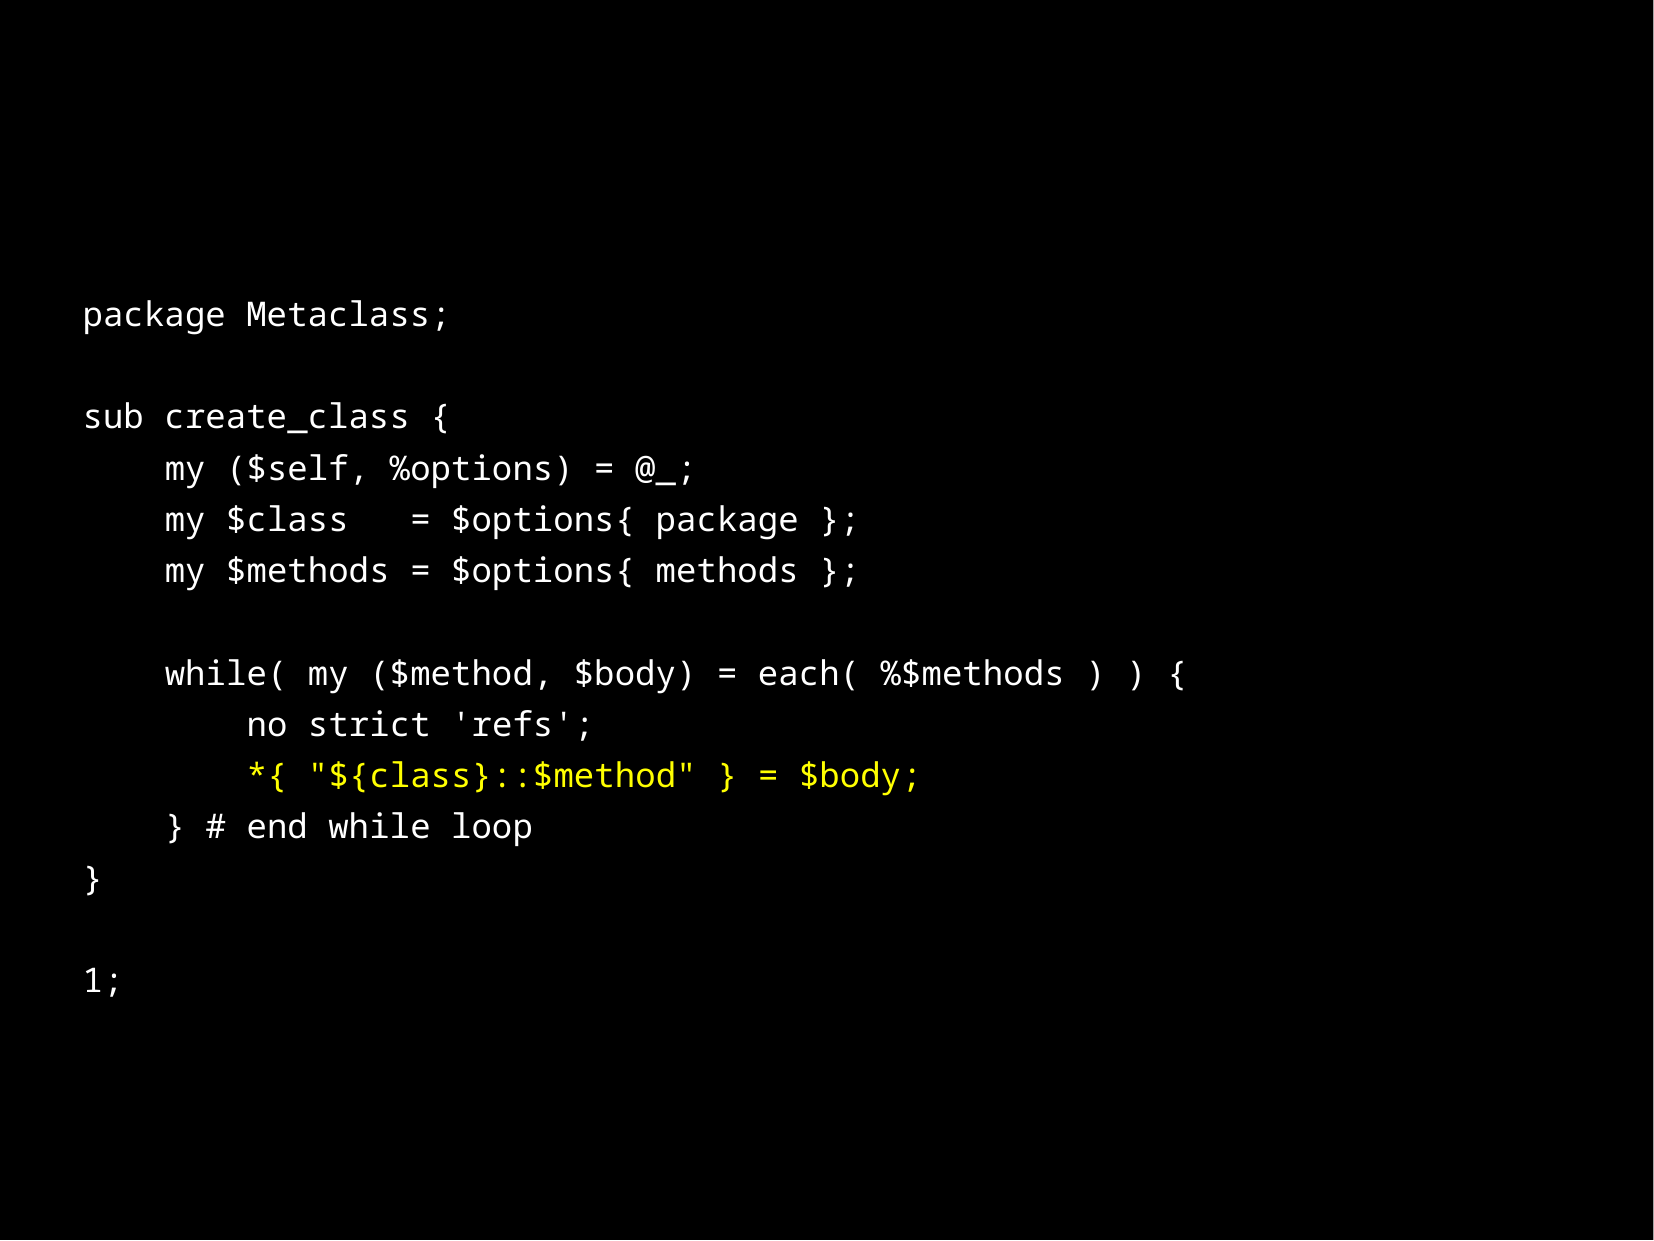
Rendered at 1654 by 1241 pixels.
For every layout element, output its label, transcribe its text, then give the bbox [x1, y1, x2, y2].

list package Metaclass; sub create_class { my ($self, %options) = @_; my $class = $options{ package }; my $methods = $options{ methods }; while( my ($method, $body) = each( %$methods ) ) { no strict 'refs'; *{ "${class}::$method" } = $body; } # end while loop } 1; [82, 290, 1538, 1010]
